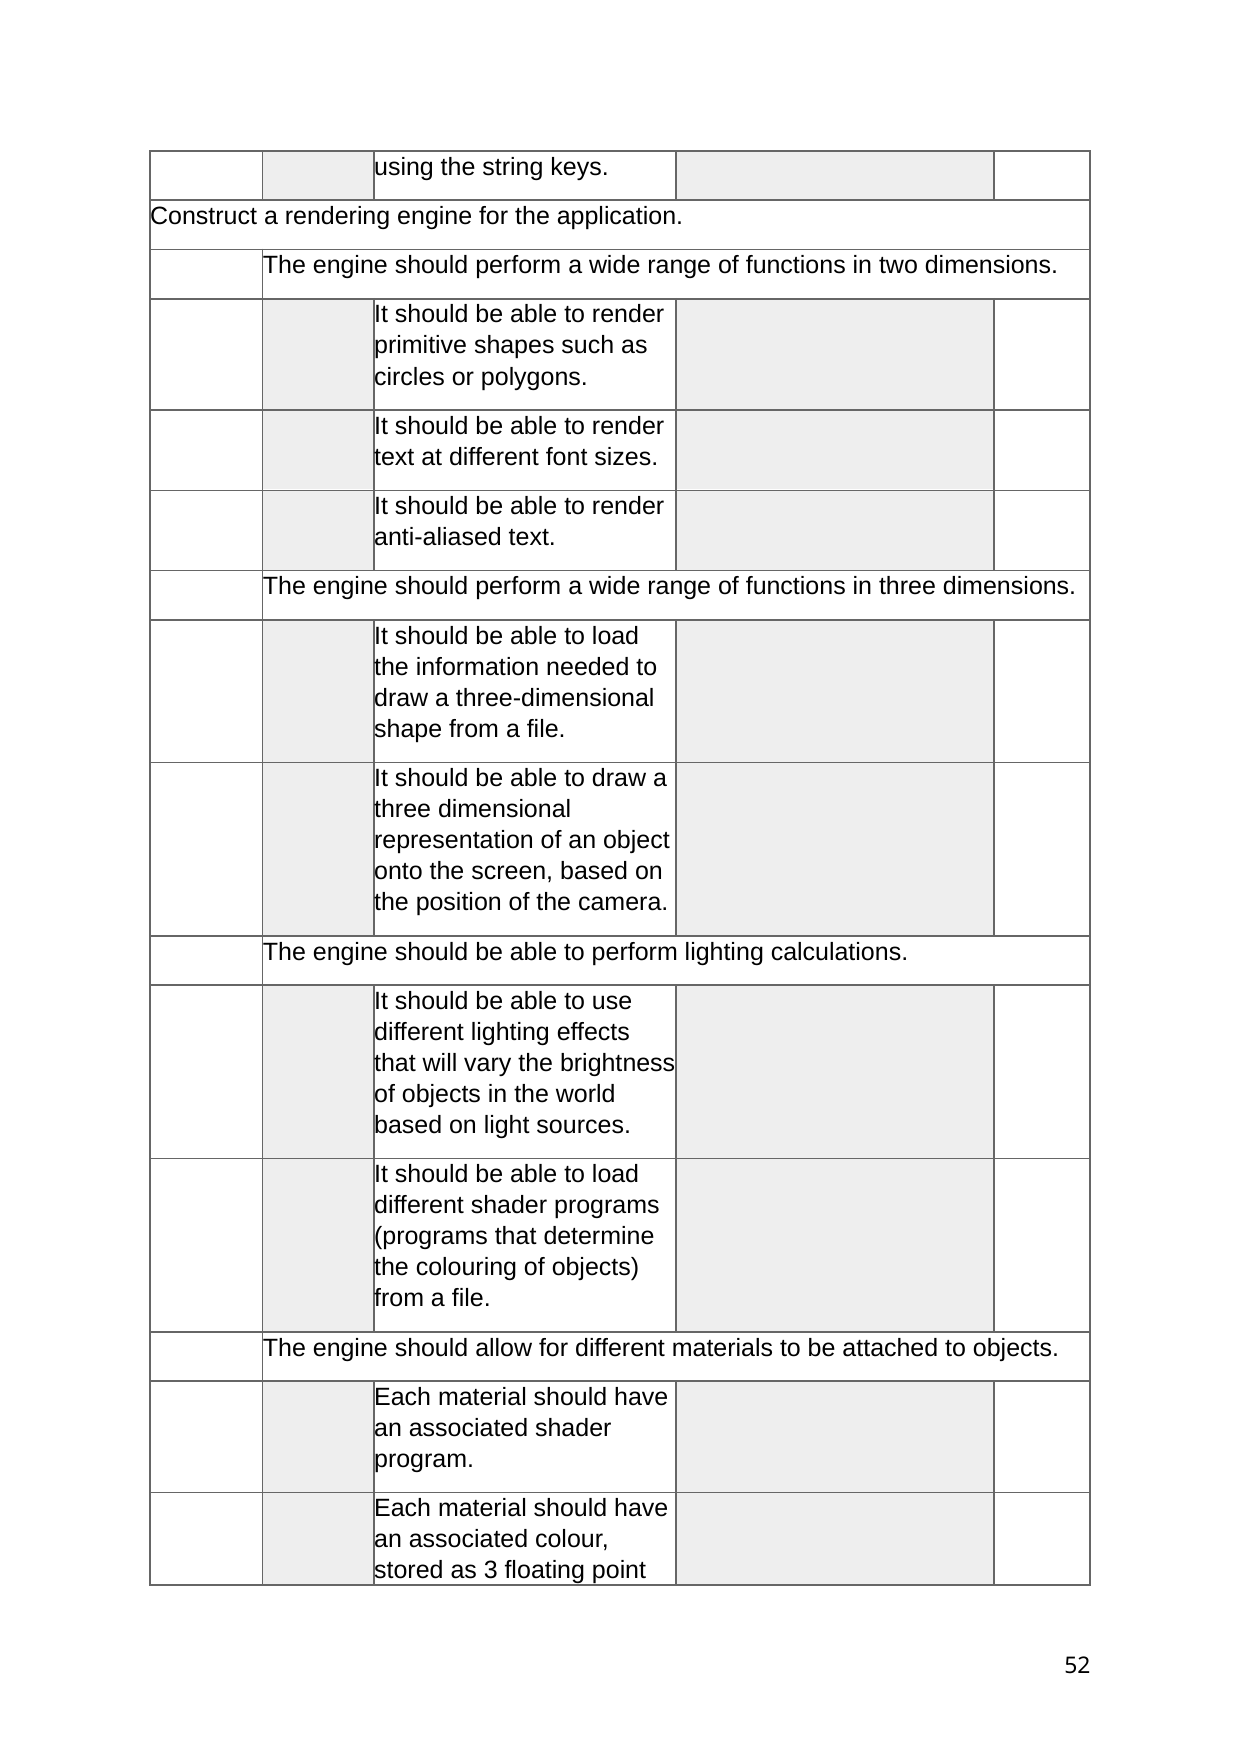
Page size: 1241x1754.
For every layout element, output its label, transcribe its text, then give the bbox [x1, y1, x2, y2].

table_cell [263, 300, 373, 409]
table_cell Each material should have an associated colour, stored as 3 floating point [375, 1493, 675, 1584]
table_cell [263, 621, 373, 761]
table_cell It should be able to load different shader programs (programs that determine the colouring of objects) from a file. [375, 1159, 675, 1331]
table_cell The engine should perform a wide range of functions in two dimensions. [263, 250, 1089, 298]
table_cell [995, 1159, 1089, 1331]
table_cell [677, 763, 993, 935]
table_cell [151, 621, 262, 761]
table_cell [151, 250, 262, 298]
table_cell [995, 1382, 1089, 1492]
table_cell [151, 1159, 262, 1331]
table_cell It should be able to render anti-aliased text. [375, 491, 675, 570]
table_cell [677, 491, 993, 570]
table_cell It should be able to render primitive shapes such as circles or polygons. [375, 300, 675, 409]
table_cell [263, 1159, 373, 1331]
table_cell [263, 763, 373, 935]
table_cell [995, 621, 1089, 761]
table_cell [151, 1382, 262, 1492]
table_cell [151, 571, 262, 619]
table_cell [677, 152, 993, 199]
table_cell It should be able to use different lighting effects that will vary the brightness of objects in the world based on light sources. [375, 986, 675, 1158]
table_cell [995, 491, 1089, 570]
table_cell [151, 491, 262, 570]
table_cell [995, 300, 1089, 409]
table_cell [677, 1382, 993, 1492]
table_cell [263, 1493, 373, 1584]
table_cell [677, 1493, 993, 1584]
table_cell [151, 1333, 262, 1380]
table_cell [263, 152, 373, 199]
table_cell [677, 1159, 993, 1331]
table_cell [263, 986, 373, 1158]
table_cell The engine should allow for different materials to be attached to objects. [263, 1333, 1089, 1380]
table_cell The engine should perform a wide range of functions in three dimensions. [263, 571, 1089, 619]
table_cell [677, 621, 993, 761]
table_cell [995, 152, 1089, 199]
table_cell using the string keys. [375, 152, 675, 199]
table_cell [151, 763, 262, 935]
table_cell [995, 1493, 1089, 1584]
table_cell [995, 986, 1089, 1158]
table_cell [995, 763, 1089, 935]
table_cell It should be able to load the information needed to draw a three-dimensional shape from a file. [375, 621, 675, 761]
table_cell [151, 152, 262, 199]
table_cell [263, 491, 373, 570]
table_cell It should be able to render text at different font sizes. [375, 411, 675, 489]
table_cell [263, 1382, 373, 1492]
table_cell [151, 937, 262, 984]
table_cell [677, 986, 993, 1158]
table_cell The engine should be able to perform lighting calculations. [263, 937, 1089, 984]
table_cell [151, 300, 262, 409]
table_cell It should be able to draw a three dimensional representation of an object onto the screen, based on the position of the camera. [375, 763, 675, 935]
table_cell [677, 411, 993, 489]
table_cell [995, 411, 1089, 489]
table_cell [677, 300, 993, 409]
table_cell [151, 411, 262, 489]
table_cell Construct a rendering engine for the application. [151, 201, 1089, 248]
table_cell [151, 986, 262, 1158]
table_cell [151, 1493, 262, 1584]
table_cell Each material should have an associated shader program. [375, 1382, 675, 1492]
table_cell [263, 411, 373, 489]
